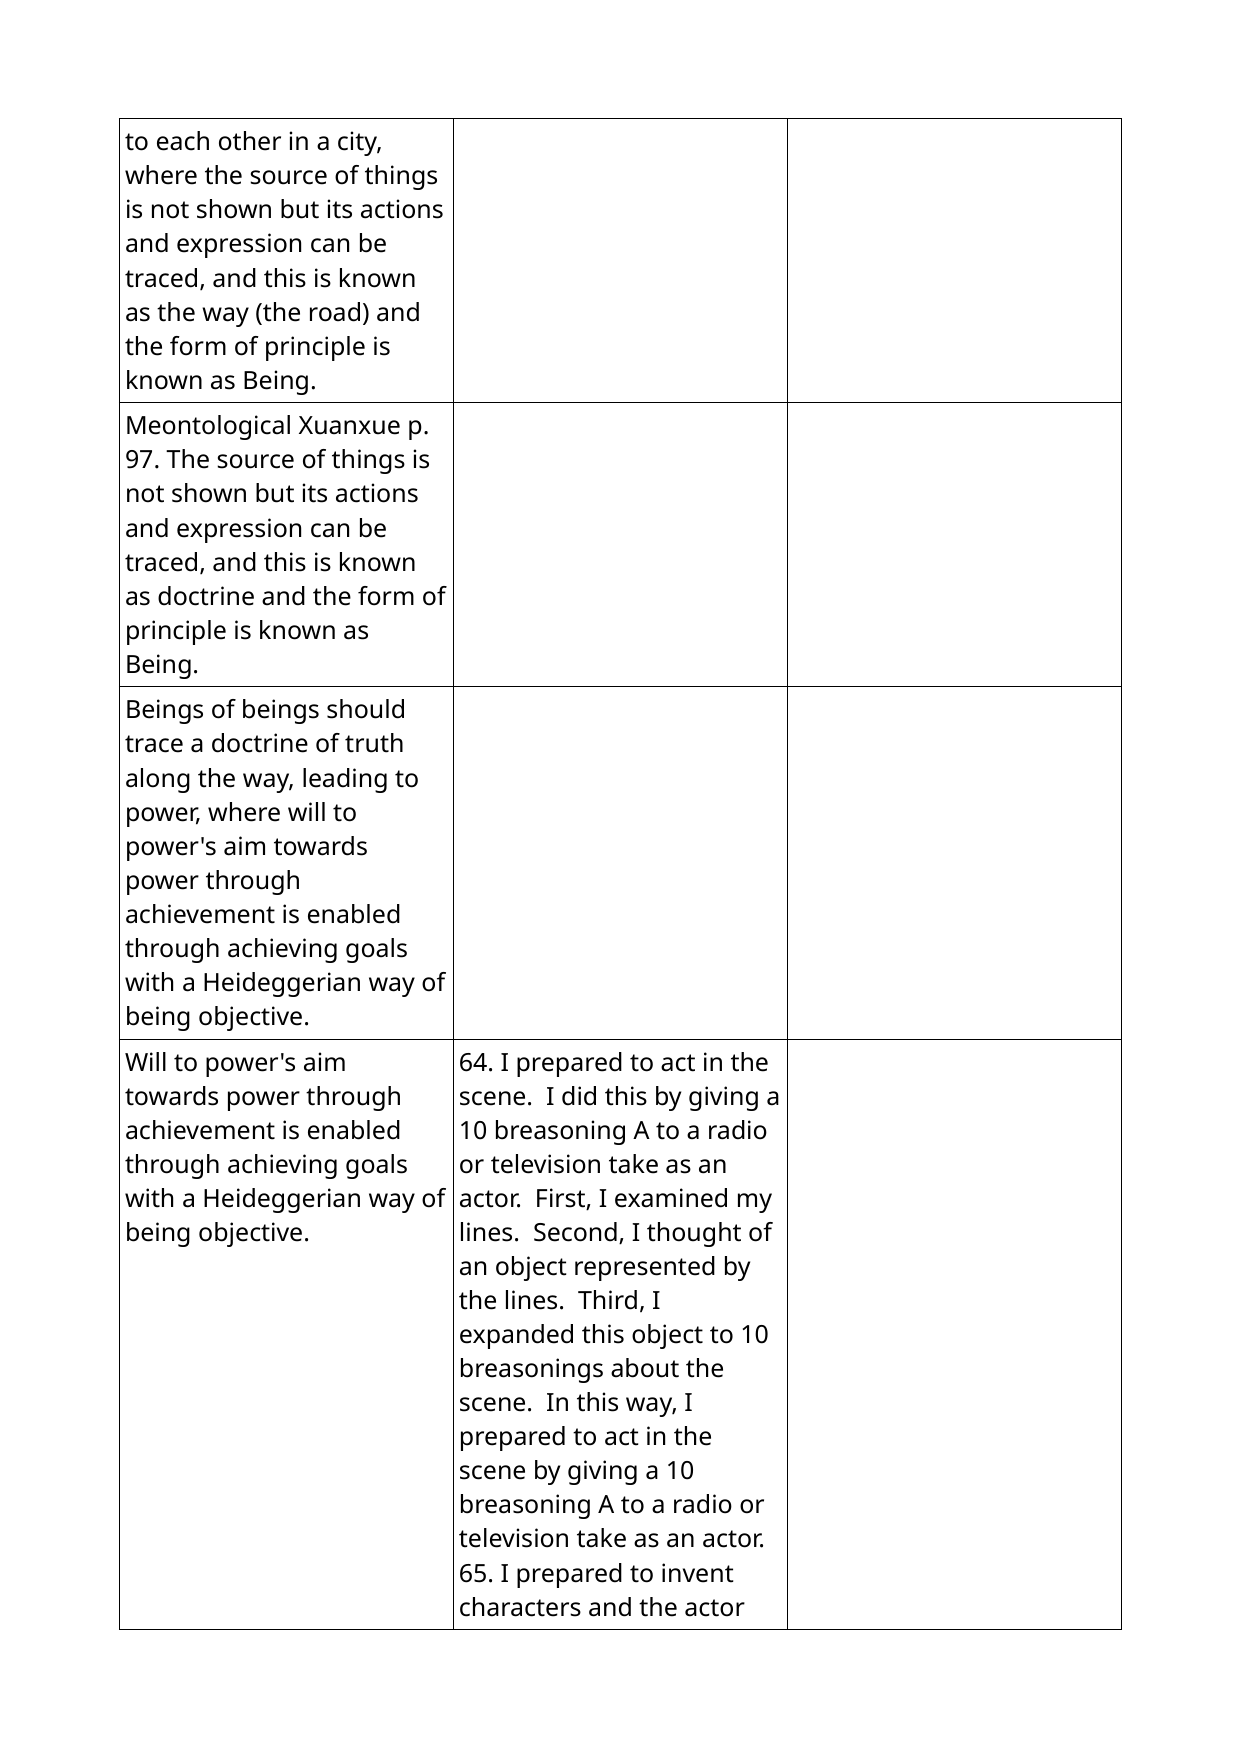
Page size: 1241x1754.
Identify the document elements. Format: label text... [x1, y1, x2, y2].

table_cell [454, 403, 787, 686]
table_cell [788, 403, 1121, 686]
table_cell Will to power's aim towards power through achievement is enabled through achieving goals with a Heideggerian way of being objective. [120, 1040, 453, 1629]
table_cell [788, 1040, 1121, 1629]
table_cell 64. I prepared to act in the scene. I did this by giving a 10 breasoning A to a radio or television take as an actor. First, I examined my lines. Second, I thought of an object represented by the lines. Third, I expanded this object to 10 breasonings about the scene. In this way, I prepared to act in the scene by giving a 10 breasoning A to a radio or television take as an actor. 65. I prepared to invent characters and the actor [454, 1040, 787, 1629]
table_cell Meontological Xuanxue p. 97. The source of things is not shown but its actions and expression can be traced, and this is known as doctrine and the form of principle is known as Being. [120, 403, 453, 686]
table_cell to each other in a city, where the source of things is not shown but its actions and expression can be traced, and this is known as the way (the road) and the form of principle is known as Being. [120, 119, 453, 402]
table_cell [454, 119, 787, 402]
table_cell [454, 687, 787, 1038]
table_cell [788, 119, 1121, 402]
table_cell [788, 687, 1121, 1038]
table_cell Beings of beings should trace a doctrine of truth along the way, leading to power, where will to power's aim towards power through achievement is enabled through achieving goals with a Heideggerian way of being objective. [120, 687, 453, 1038]
